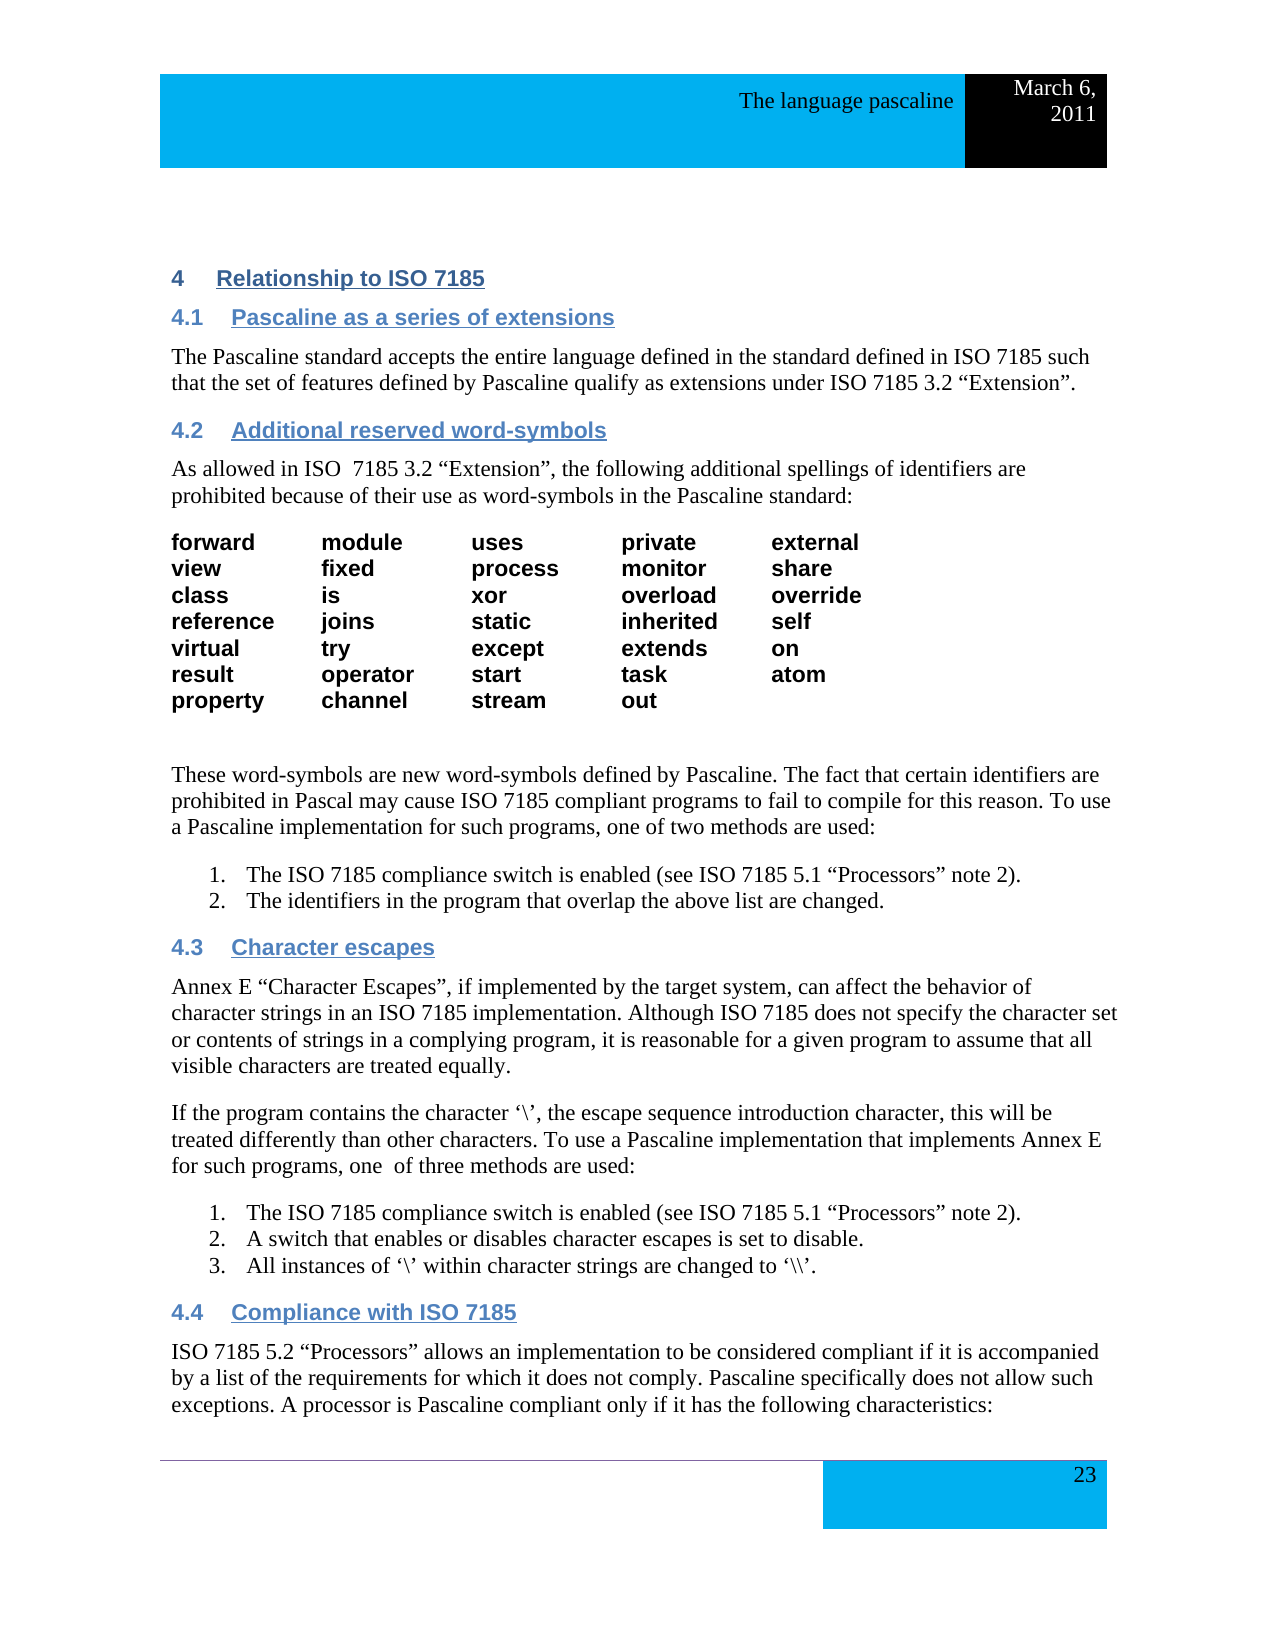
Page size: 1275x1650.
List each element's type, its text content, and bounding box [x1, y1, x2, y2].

list All instances of ‘\’ within character strings are changed to ‘\\’. [209, 1252, 1118, 1278]
text reference joins static inherited self [171, 608, 1118, 634]
list The identifiers in the program that overlap the above list are changed. [209, 887, 1118, 913]
list The ISO 7185 compliance switch is enabled (see ISO 7185 5.1 “Processors” note 2). [209, 1199, 1118, 1226]
subtitle Compliance with ISO 7185 [171, 1299, 1118, 1325]
text ISO 7185 5.2 “Processors” allows an implementation to be considered compliant if it is accompanied by a list of the requirements for which it does not comply. Pascaline specifically does not allow such exceptions. A processor is Pascaline compliant only if it has the following characteristics: [171, 1338, 1118, 1417]
list A switch that enables or disables character escapes is set to disable. [209, 1226, 1118, 1252]
subtitle Character escapes [171, 934, 1118, 961]
text virtual try except extends on [171, 634, 1118, 661]
subtitle Relationship to ISO 7185 [171, 265, 1118, 292]
subtitle Pascaline as a series of extensions [171, 304, 1118, 331]
text If the program contains the character ‘\’, the escape sequence introduction character, this will be treated differently than other characters. To use a Pascaline implementation that implements Annex E for such programs, one of three methods are used: [171, 1099, 1118, 1178]
text As allowed in ISO 7185 3.2 “Extension”, the following additional spellings of identifiers are prohibited because of their use as word-symbols in the Pascaline standard: [171, 456, 1118, 508]
text Annex E “Character Escapes”, if implemented by the target system, can affect the behavior of character strings in an ISO 7185 implementation. Although ISO 7185 does not specify the character set or contents of strings in a complying program, it is reasonable for a given program to assume that all visible characters are treated equally. [171, 973, 1118, 1078]
text view fixed process monitor share [171, 555, 1118, 582]
text forward module uses private external [171, 529, 1118, 555]
subtitle Additional reserved word-symbols [171, 417, 1118, 443]
text The Pascaline standard accepts the entire language defined in the standard defined in ISO 7185 such that the set of features defined by Pascaline qualify as extensions under ISO 7185 3.2 “Extension”. [171, 343, 1118, 396]
text These word-symbols are new word-symbols defined by Pascaline. The fact that certain identifiers are prohibited in Pascal may cause ISO 7185 compliant programs to fail to compile for this reason. To use a Pascaline implementation for such programs, one of two methods are used: [171, 761, 1118, 840]
text class is xor overload override [171, 582, 1118, 608]
list The ISO 7185 compliance switch is enabled (see ISO 7185 5.1 “Processors” note 2). [209, 861, 1118, 887]
text result operator start task atom [171, 661, 1118, 687]
text property channel stream out [171, 687, 1118, 713]
